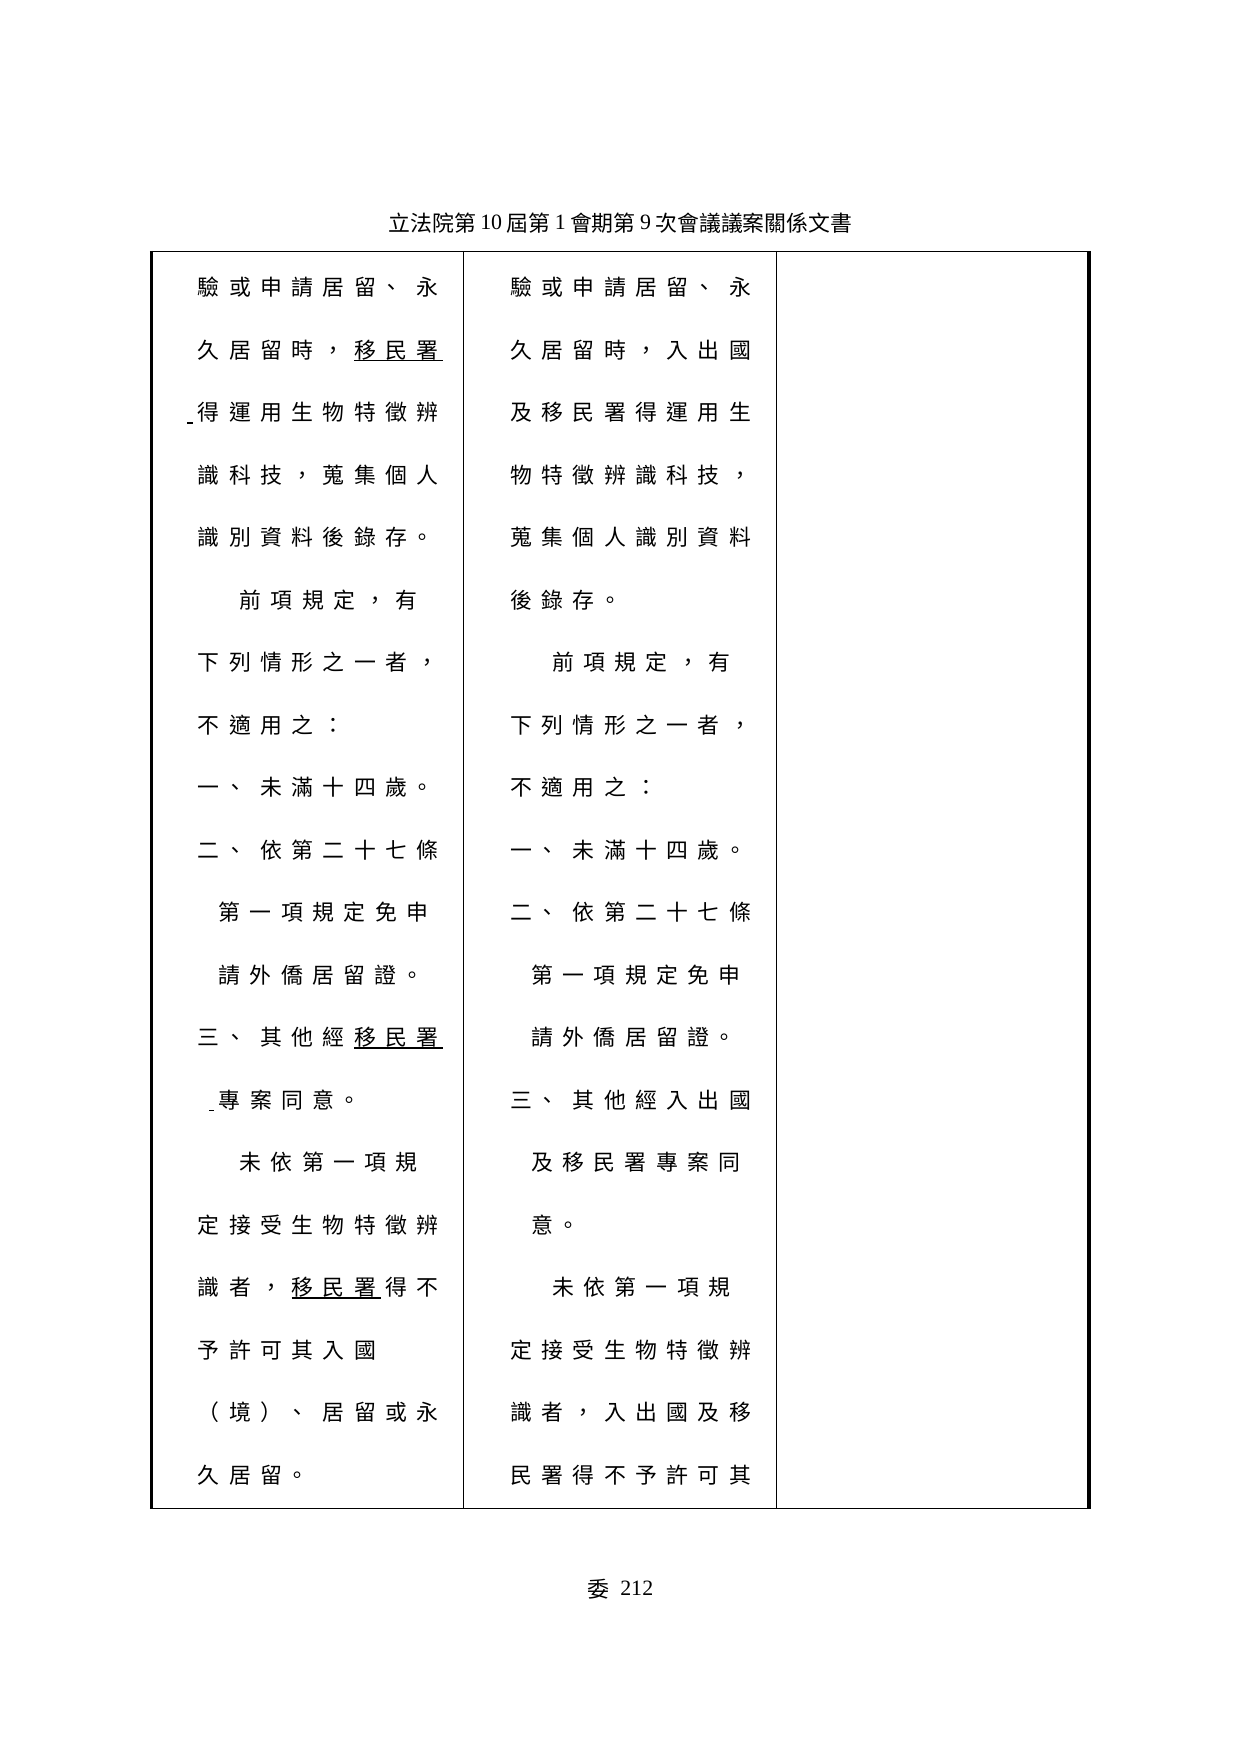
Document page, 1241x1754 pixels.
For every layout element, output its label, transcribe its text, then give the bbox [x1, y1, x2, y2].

table_cell 驗或申請居留、永久居留時，入出國及移民署得運用生物特徵辨識科技，蒐集個人識別資料後錄存。 前項規定，有下列情形之一者，不適用之： 一、未滿十四歲。 二、依第二十七條第一項規定免申請外僑居留證。 三、其他經入出國及移民署專案同意。 未依第一項規定接受生物特徵辨識者，入出國及移民署得不予許可其 [464, 252, 776, 1508]
table_cell [777, 252, 1087, 1508]
table_cell 驗或申請居留、永久居留時，移民署得運用生物特徵辨識科技，蒐集個人識別資料後錄存。 前項規定，有下列情形之一者，不適用之： 一、未滿十四歲。 二、依第二十七條第一項規定免申請外僑居留證。 三、其他經移民署專案同意。 未依第一項規定接受生物特徵辨識者，移民署得不予許可其入國（境）、居留或永久居留。 [153, 252, 463, 1508]
